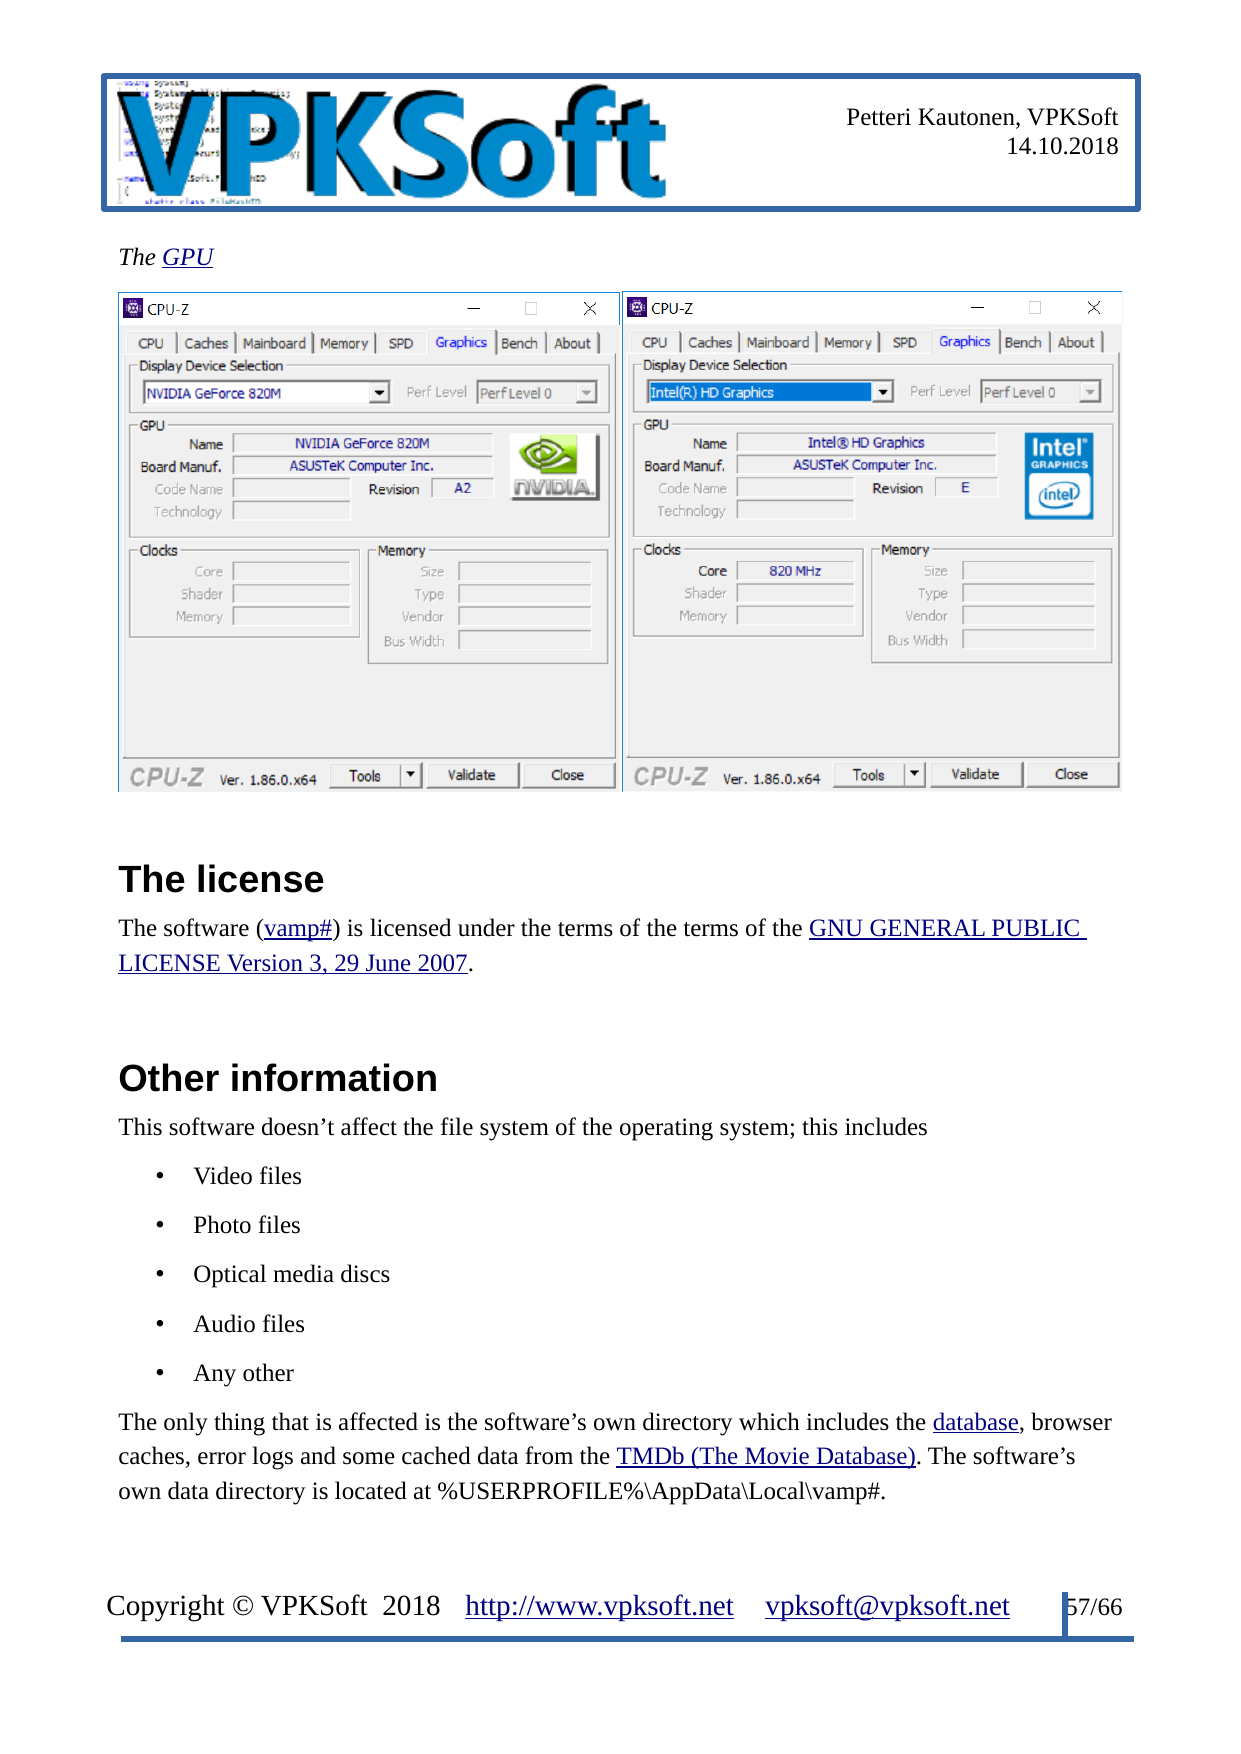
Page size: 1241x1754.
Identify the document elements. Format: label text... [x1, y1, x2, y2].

list Photo files [156, 1211, 1122, 1239]
text The GPU [118, 242, 1122, 271]
list Optical media discs [156, 1259, 1122, 1288]
text This software doesn’t affect the file system of the operating system; this includes [118, 1112, 1122, 1141]
text The only thing that is affected is the software’s own directory which includes the database, browser caches, error logs and some cached data from the TMDb (The Movie Database). The software’s own data directory is located at %USERPROFILE%\AppData\Local\vamp#. [118, 1407, 1122, 1504]
list Video files [156, 1161, 1122, 1190]
list Any other [156, 1358, 1122, 1386]
subtitle Other information [118, 1056, 1122, 1100]
picture [118, 291, 1123, 792]
subtitle The license [118, 857, 1122, 901]
picture [116, 81, 672, 204]
list Audio files [156, 1309, 1122, 1337]
text The software (vamp#) is licensed under the terms of the terms of the GNU GENERAL PUBLIC LICENSE Version 3, 29 June 2007. [118, 913, 1122, 976]
